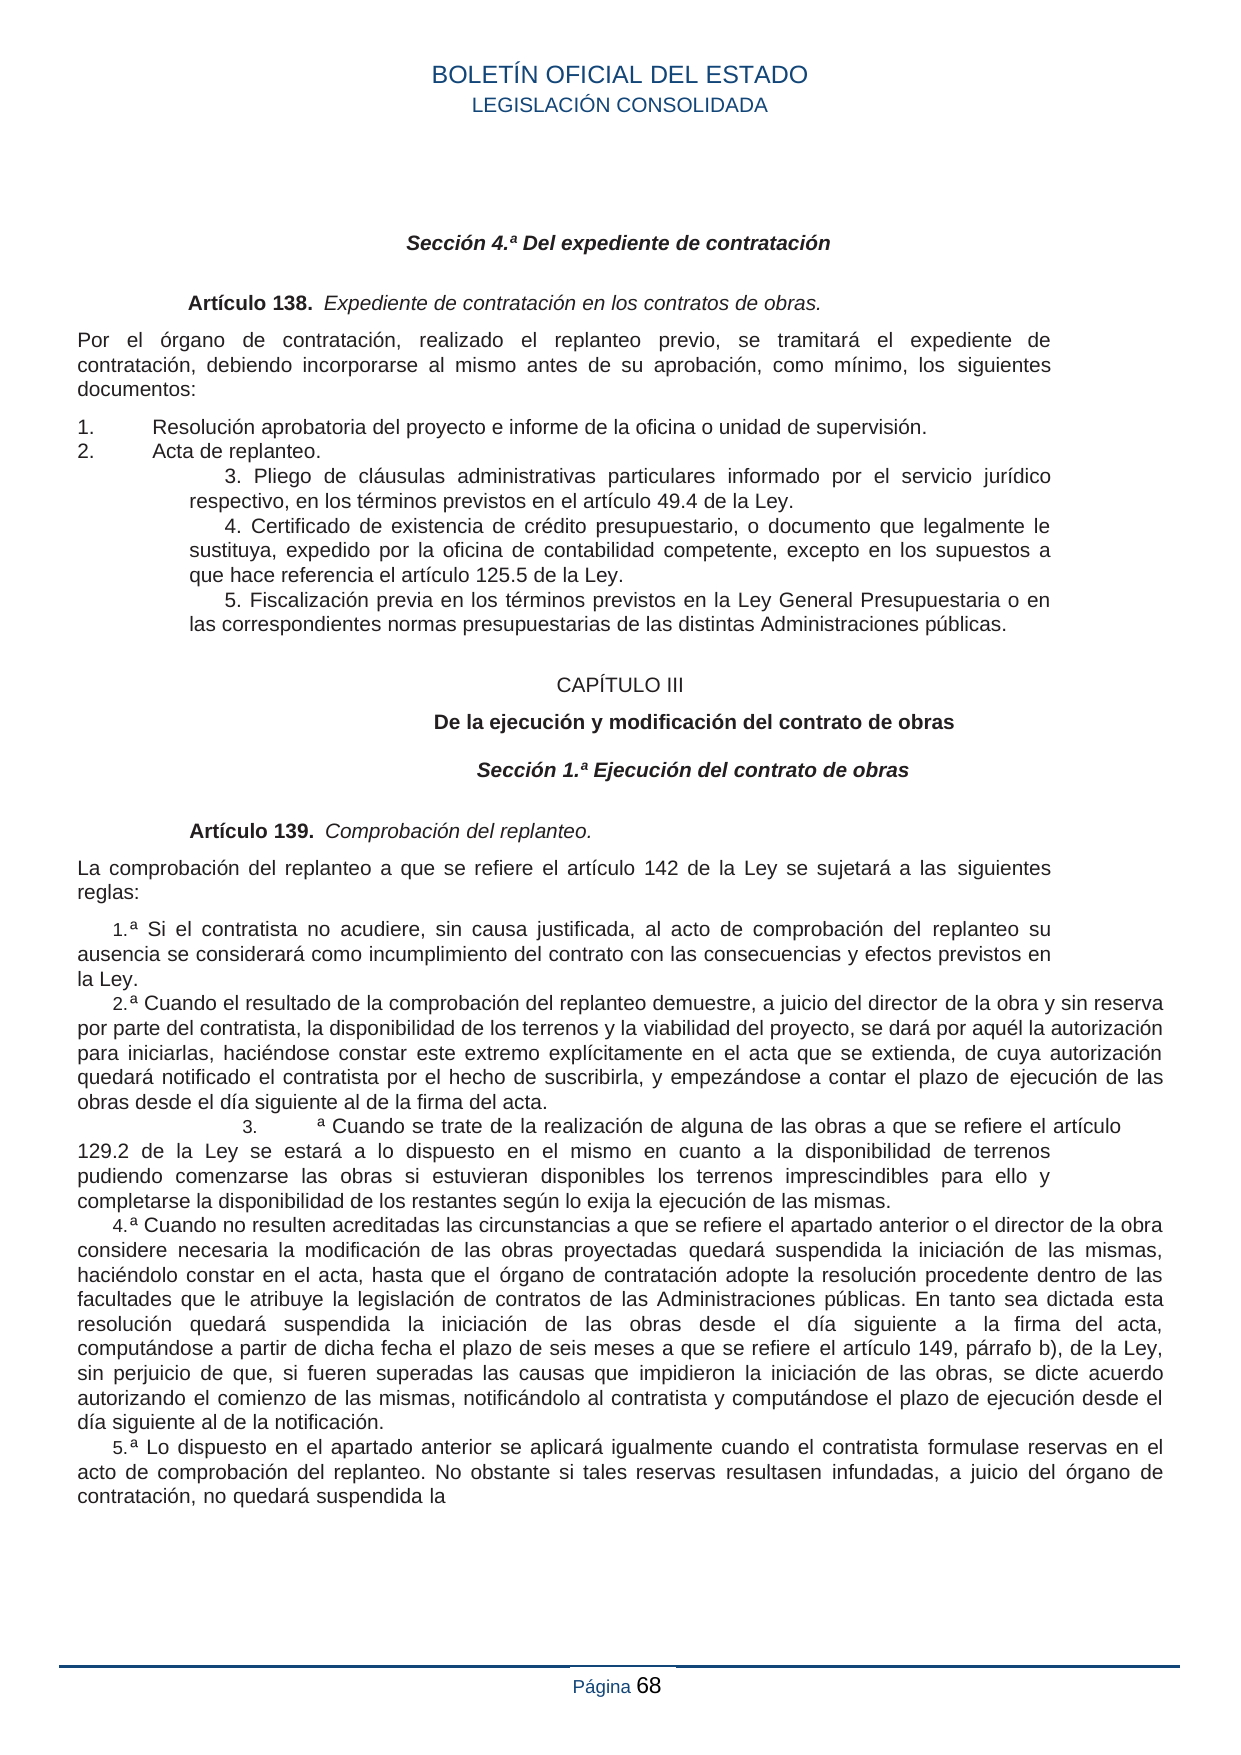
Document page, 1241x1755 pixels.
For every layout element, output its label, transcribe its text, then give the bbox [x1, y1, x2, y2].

text Por el órgano de contratación, realizado el replanteo previo, se tramitará el expediente de contratación, debiendo incorporarse al mismo antes de su aprobación, como mínimo, los siguientes documentos: [77, 328, 1051, 401]
list ª Cuando se trate de la realización de alguna de las obras a que se refiere el artículo [242, 1114, 1163, 1138]
text Artículo 139. Comprobación del replanteo. [189, 819, 1163, 843]
subtitle Sección 4.ª Del expediente de contratación [77, 231, 832, 255]
list Acta de replanteo. [77, 439, 1163, 463]
list ª Lo dispuesto en el apartado anterior se aplicará igualmente cuando el contratista formulase reservas en el acto de comprobación del replanteo. No obstante si tales reservas resultasen infundadas, a juicio del órgano de contratación, no quedará suspendida la [77, 1435, 1163, 1508]
list Fiscalización previa en los términos previstos en la Ley General Presupuestaria o en las correspondientes normas presupuestarias de las distintas Administraciones públicas. [189, 588, 1051, 636]
list Certificado de existencia de crédito presupuestario, o documento que legalmente le sustituya, expedido por la oficina de contabilidad competente, excepto en los supuestos a que hace referencia el artículo 125.5 de la Ley. [189, 514, 1051, 587]
list ª Si el contratista no acudiere, sin causa justificada, al acto de comprobación del replanteo su ausencia se considerará como incumplimiento del contrato con las consecuencias y efectos previstos en la Ley. [77, 917, 1051, 990]
list Resolución aprobatoria del proyecto e informe de la oficina o unidad de supervisión. [77, 414, 1163, 438]
text La comprobación del replanteo a que se refiere el artículo 142 de la Ley se sujetará a las siguientes reglas: [77, 855, 1051, 904]
list Pliego de cláusulas administrativas particulares informado por el servicio jurídico respectivo, en los términos previstos en el artículo 49.4 de la Ley. [189, 464, 1051, 513]
subtitle Sección 1.ª Ejecución del contrato de obras [224, 758, 1163, 782]
list ª Cuando el resultado de la comprobación del replanteo demuestre, a juicio del director de la obra y sin reserva por parte del contratista, la disponibilidad de los terrenos y la viabilidad del proyecto, se dará por aquél la autorización para iniciarlas, haciéndose constar este extremo explícitamente en el acta que se extienda, de cuya autorización quedará notificado el contratista por el hecho de suscribirla, y empezándose a contar el plazo de ejecución de las obras desde el día siguiente al de la firma del acta. [77, 991, 1163, 1113]
text CAPÍTULO III [224, 673, 1016, 697]
subtitle De la ejecución y modificación del contrato de obras [224, 710, 1163, 734]
list ª Cuando no resulten acreditadas las circunstancias a que se refiere el apartado anterior o el director de la obra considere necesaria la modificación de las obras proyectadas quedará suspendida la iniciación de las mismas, haciéndolo constar en el acta, hasta que el órgano de contratación adopte la resolución procedente dentro de las facultades que le atribuye la legislación de contratos de las Administraciones públicas. En tanto sea dictada esta resolución quedará suspendida la iniciación de las obras desde el día siguiente a la firma del acta, computándose a partir de dicha fecha el plazo de seis meses a que se refiere el artículo 149, párrafo b), de la Ley, sin perjuicio de que, si fueren superadas las causas que impidieron la iniciación de las obras, se dicte acuerdo autorizando el comienzo de las mismas, notificándolo al contratista y computándose el plazo de ejecución desde el día siguiente al de la notificación. [77, 1213, 1163, 1434]
text Artículo 138. Expediente de contratación en los contratos de obras. [77, 291, 824, 315]
text 129.2 de la Ley se estará a lo dispuesto en el mismo en cuanto a la disponibilidad de terrenos pudiendo comenzarse las obras si estuvieran disponibles los terrenos imprescindibles para ello y completarse la disponibilidad de los restantes según lo exija la ejecución de las mismas. [77, 1139, 1051, 1212]
